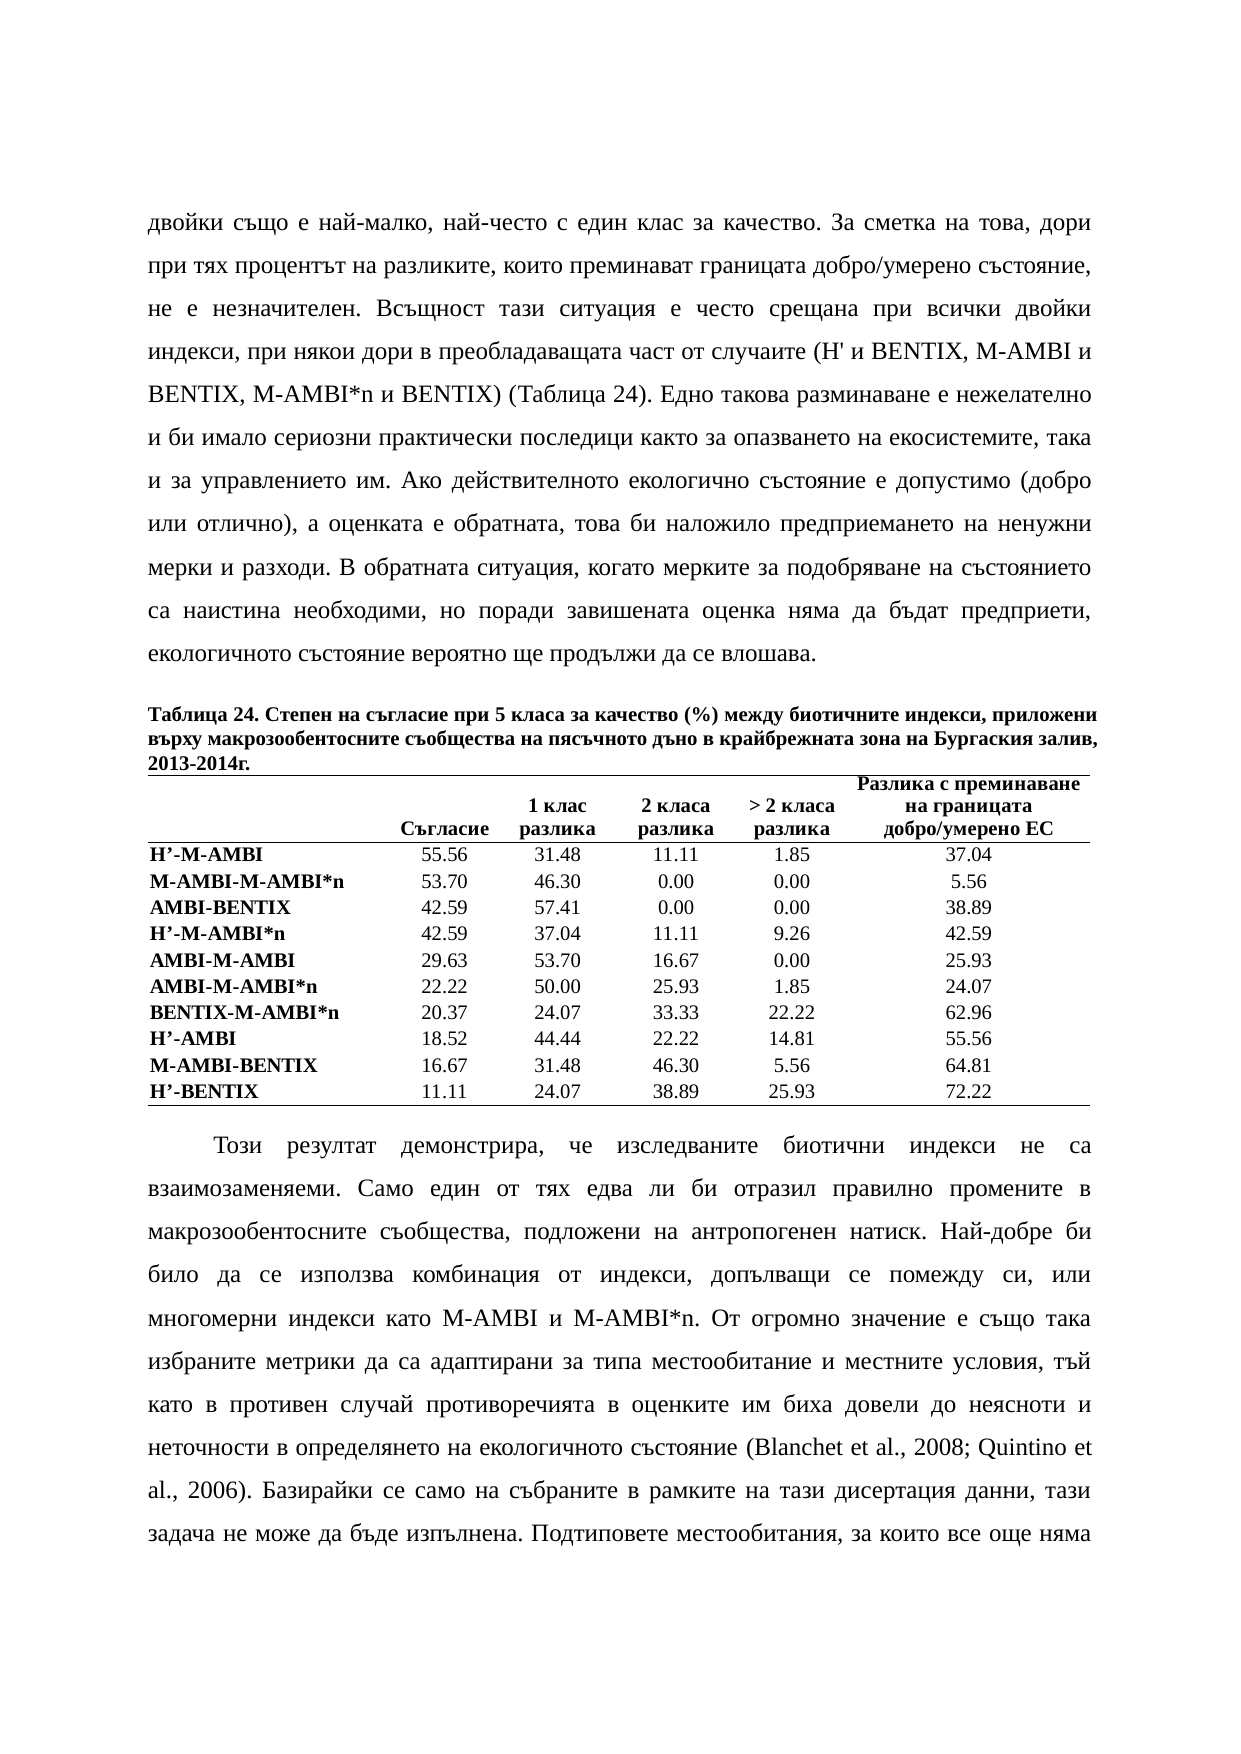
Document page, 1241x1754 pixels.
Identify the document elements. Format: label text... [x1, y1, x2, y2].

text Таблица 24. Степен на съгласие при 5 класа за качество (%) между биотичните индекси, приложени върху макрозообентосните съобщества на пясъчното дъно в крайбрежната зона на Бургаския залив, 2013-2014г. [148, 702, 1099, 1107]
text двойки също е най-малко, най-често с един клас за качество. За сметка на това, дори при тях процентът на разликите, които преминават границата добро/умерено състояние, не е незначителен. Всъщност тази ситуация е често срещана при всички двойки индекси, при някои дори в преобладаващата част от случаите (H' и BENTIX, M-AMBI и BENTIX, M-AMBI*n и BENTIX) (Таблица 24). Едно такова разминаване е нежелателно и би имало сериозни практически последици както за опазването на екосистемите, така и за управлението им. Ако действителното екологично състояние е допустимо (добро или отлично), а оценката е обратната, това би наложило предприемането на ненужни мерки и разходи. В обратната ситуация, когато мерките за подобряване на състоянието са наистина необходими, но поради завишената оценка няма да бъдат предприети, екологичното състояние вероятно ще продължи да се влошава. [148, 207, 1093, 667]
text Този резултат демонстрира, че изследваните биотични индекси не са взаимозаменяеми. Само един от тях едва ли би отразил правилно промените в макрозообентосните съобщества, подложени на антропогенен натиск. Най-добре би било да се използва комбинация от индекси, допълващи се помежду си, или многомерни индекси като M-AMBI и M-AMBI*n. От огромно значение е също така избраните метрики да са адаптирани за типа местообитание и местните условия, тъй като в противен случай противоречията в оценките им биха довели до неясноти и неточности в определянето на екологичното състояние (Blanchet et al., 2008; Quintino et al., 2006). Базирайки се само на събраните в рамките на тази дисертация данни, тази задача не може да бъде изпълнена. Подтиповете местообитания, за които все още няма [148, 1130, 1093, 1547]
